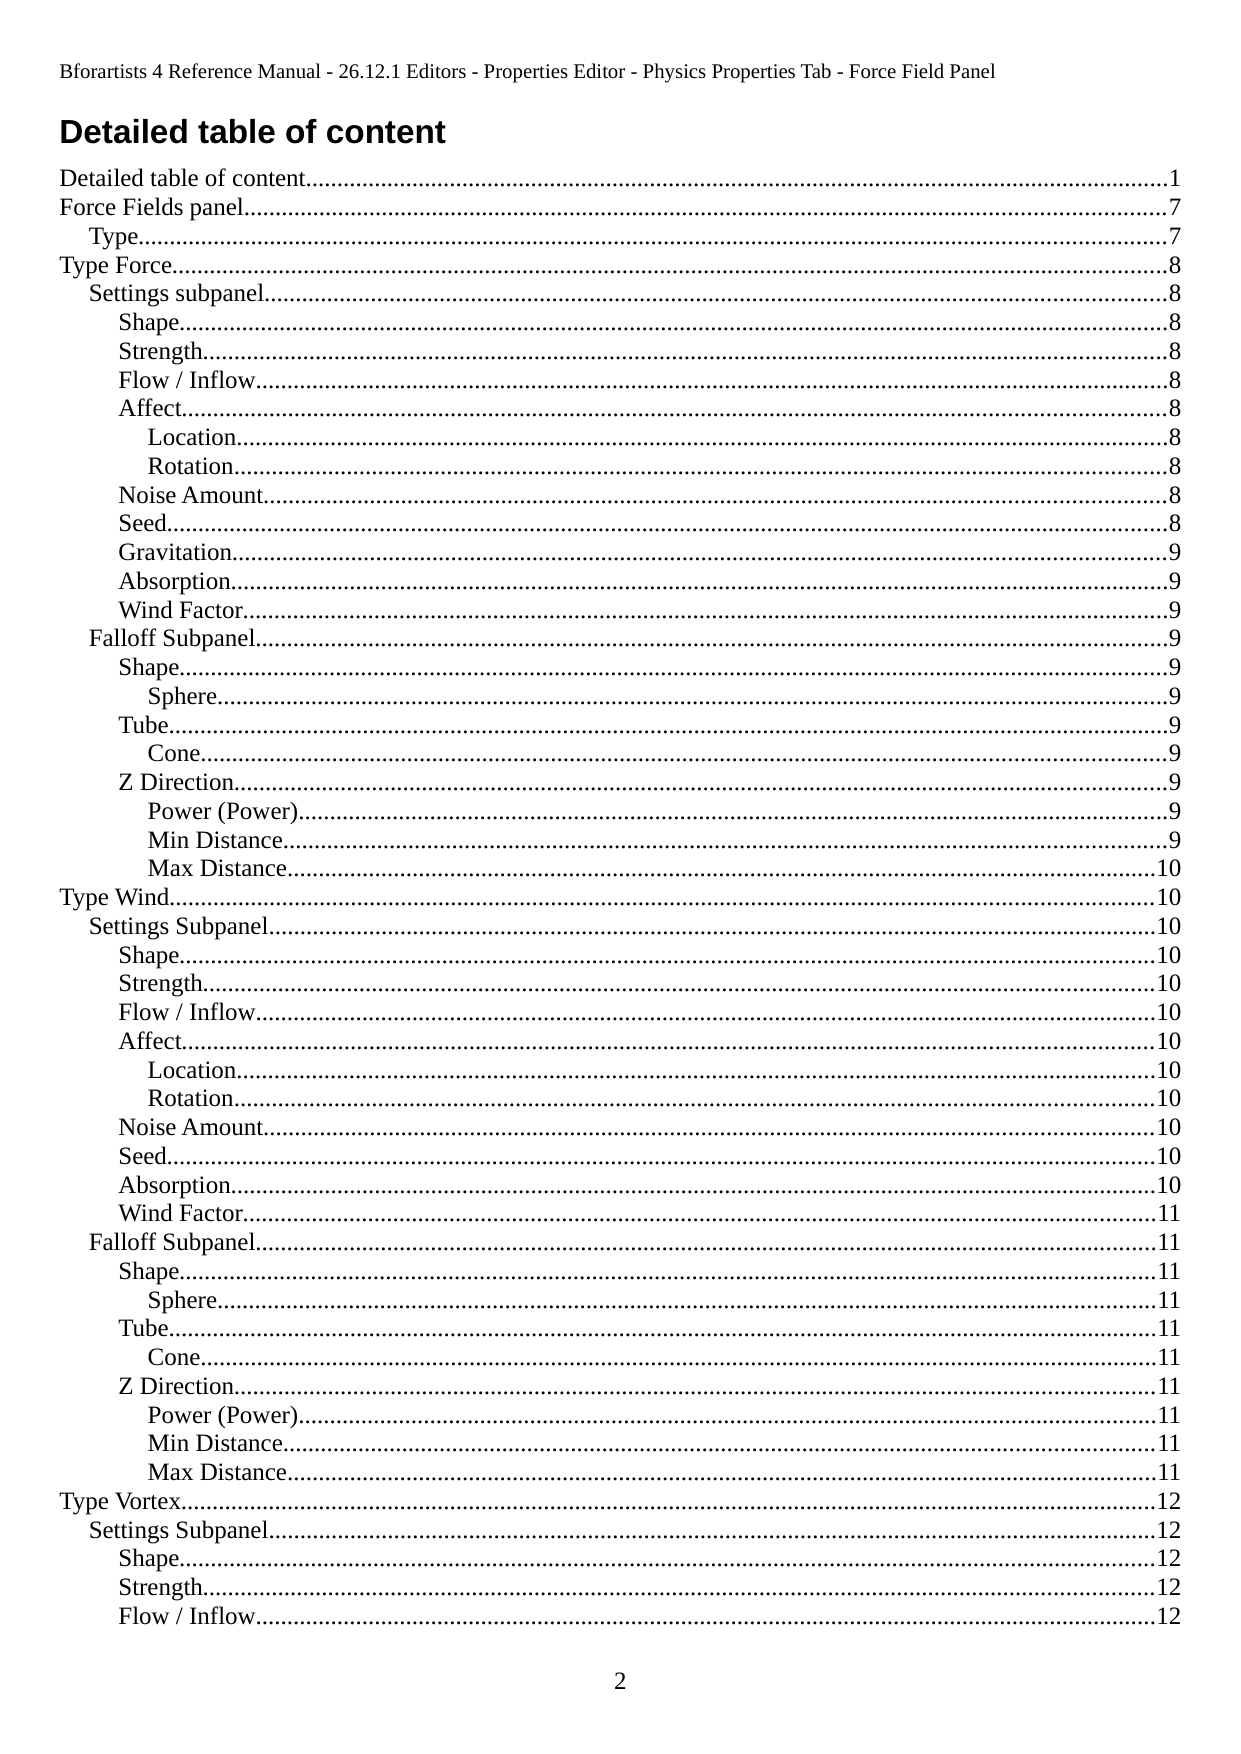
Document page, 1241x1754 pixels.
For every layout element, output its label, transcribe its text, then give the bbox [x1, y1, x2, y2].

text Noise Amount 10 [118, 1112, 1181, 1141]
text Settings Subpanel 12 [88, 1515, 1181, 1543]
text Min Distance 11 [147, 1428, 1181, 1457]
text Cone 11 [147, 1342, 1181, 1371]
text Shape 8 [118, 307, 1181, 336]
text Tube 9 [118, 710, 1181, 738]
text Seed 10 [118, 1141, 1181, 1170]
text Type Wind 10 [59, 882, 1181, 911]
text Power (Power) 9 [147, 796, 1181, 825]
text Seed 8 [118, 508, 1181, 537]
text Shape 9 [118, 652, 1181, 681]
text Noise Amount 8 [118, 480, 1181, 508]
text Power (Power) 11 [147, 1400, 1181, 1428]
text Flow / Inflow 10 [118, 997, 1181, 1026]
text Gravitation 9 [118, 537, 1181, 566]
text Z Direction 9 [118, 767, 1181, 796]
text Flow / Inflow 12 [118, 1601, 1181, 1630]
text Absorption 9 [118, 566, 1181, 595]
text Falloff Subpanel 11 [88, 1227, 1181, 1256]
text Max Distance 11 [147, 1457, 1181, 1486]
text Min Distance 9 [147, 825, 1181, 853]
subtitle Detailed table of content [59, 113, 1181, 151]
text Sphere 9 [147, 681, 1181, 710]
text Sphere 11 [147, 1285, 1181, 1313]
text Strength 12 [118, 1572, 1181, 1601]
text Settings Subpanel 10 [88, 911, 1181, 940]
text Absorption 10 [118, 1170, 1181, 1198]
text Type Force 8 [59, 250, 1181, 278]
text Settings subpanel 8 [88, 278, 1181, 307]
text Shape 10 [118, 940, 1181, 968]
text Detailed table of content 1 [59, 163, 1181, 192]
text Flow / Inflow 8 [118, 365, 1181, 393]
text Max Distance 10 [147, 853, 1181, 882]
text Force Fields panel 7 [59, 192, 1181, 221]
text Rotation 10 [147, 1083, 1181, 1112]
text Wind Factor 11 [118, 1198, 1181, 1227]
text Tube 11 [118, 1313, 1181, 1342]
text Strength 8 [118, 336, 1181, 365]
text Z Direction 11 [118, 1371, 1181, 1400]
text Type 7 [88, 221, 1181, 250]
text Affect 8 [118, 393, 1181, 422]
text Shape 12 [118, 1543, 1181, 1572]
text Rotation 8 [147, 451, 1181, 480]
text Falloff Subpanel 9 [88, 623, 1181, 652]
text Shape 11 [118, 1256, 1181, 1285]
text Cone 9 [147, 738, 1181, 767]
text Location 8 [147, 422, 1181, 451]
text Affect 10 [118, 1026, 1181, 1055]
text Strength 10 [118, 968, 1181, 997]
text Wind Factor 9 [118, 595, 1181, 623]
text Location 10 [147, 1055, 1181, 1083]
text Type Vortex 12 [59, 1486, 1181, 1515]
